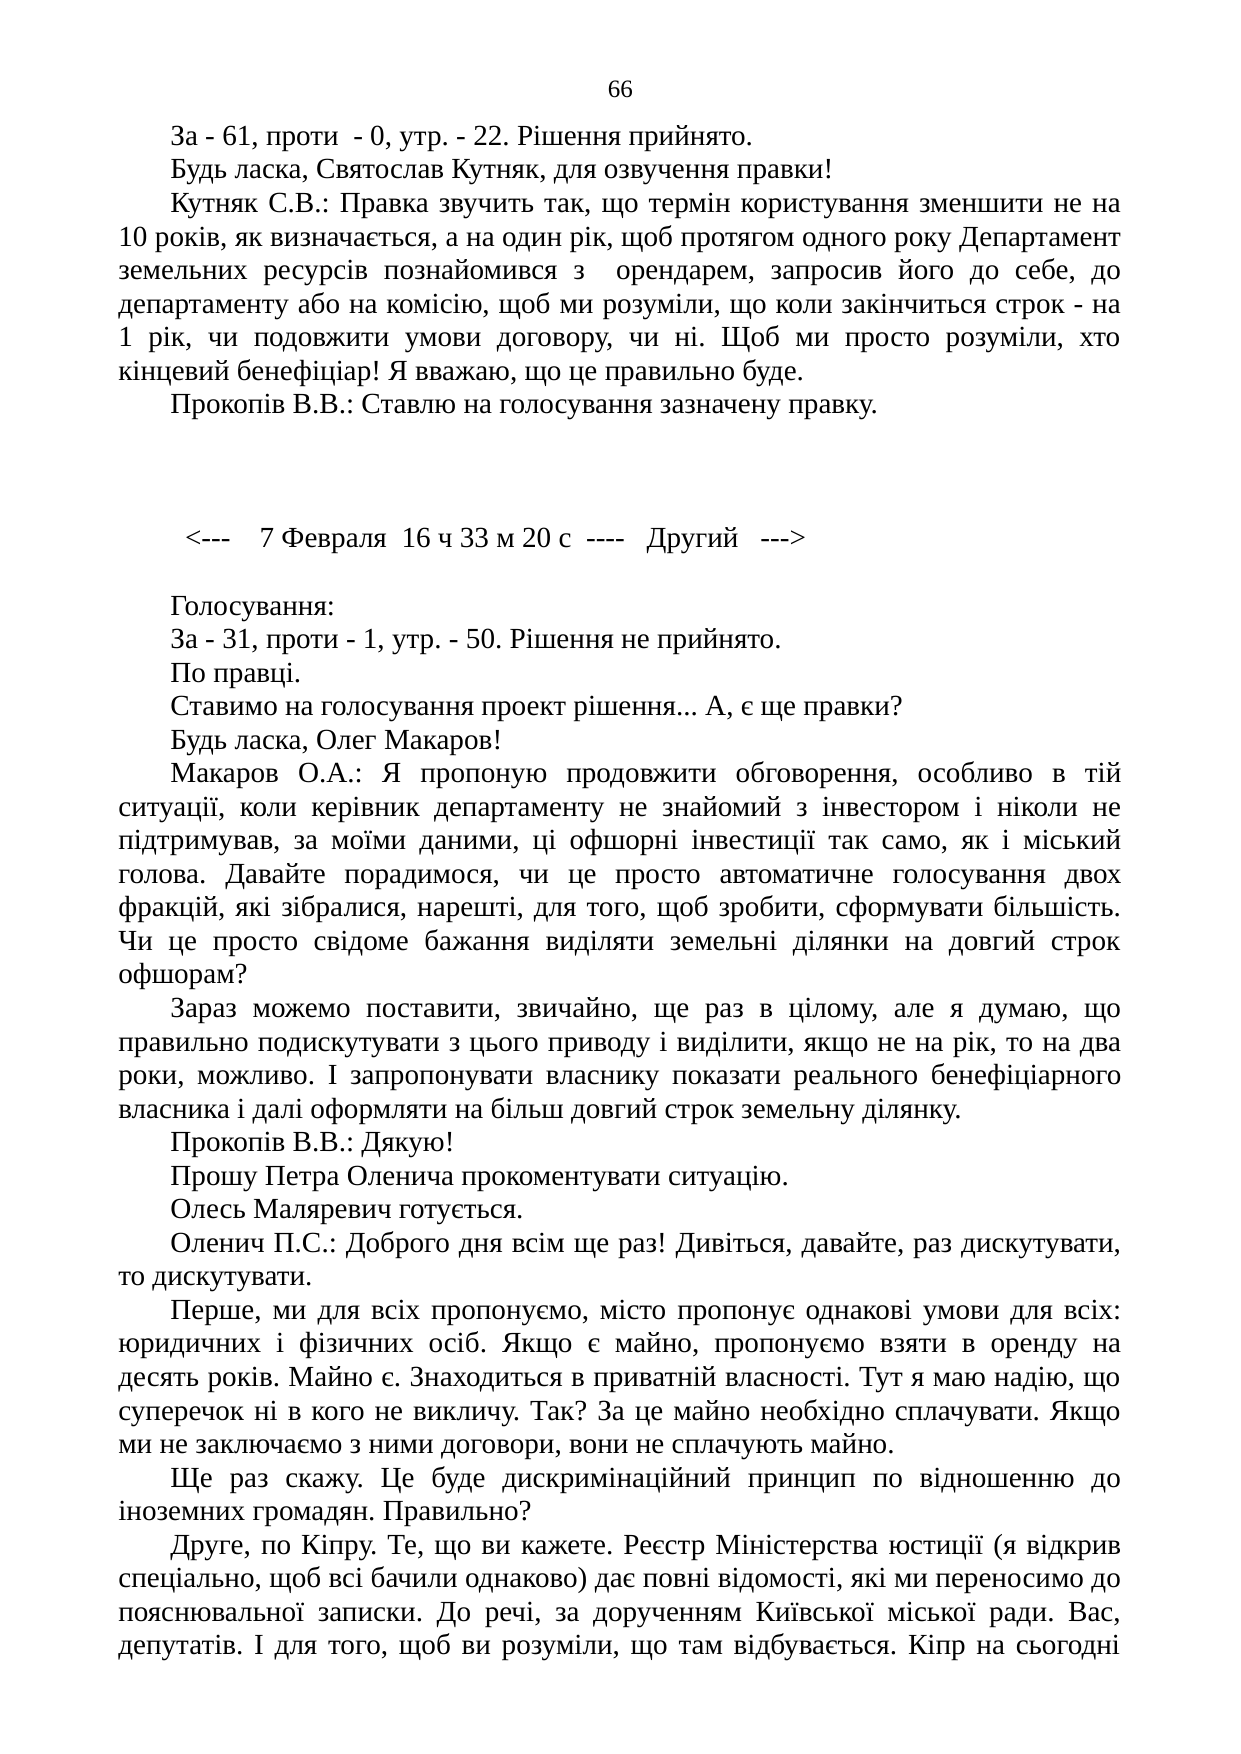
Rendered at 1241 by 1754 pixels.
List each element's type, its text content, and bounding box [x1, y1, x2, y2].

text Прошу Петра Оленича прокоментувати ситуацію. [118, 1158, 1122, 1191]
text Ставимо на голосування проект рішення... А, є ще правки? [118, 688, 1122, 722]
text Прокопів В.В.: Дякую! [118, 1124, 1122, 1158]
text Голосування: [118, 588, 1122, 621]
text За - 61, проти - 0, утр. - 22. Рішення прийнято. [118, 118, 1122, 152]
text Ще раз скажу. Це буде дискримінаційний принцип по відношенню до іноземних громадян. Правильно? [118, 1460, 1122, 1527]
text Оленич П.С.: Доброго дня всім ще раз! Дивіться, давайте, раз дискутувати, то дискутувати. [118, 1225, 1122, 1292]
text Олесь Маляревич готується. [118, 1191, 1122, 1225]
text Друге, по Кіпру. Те, що ви кажете. Реєстр Міністерства юстиції (я відкрив спеціально, щоб всі бачили однаково) дає повні відомості, які ми переносимо до пояснювальної записки. До речі, за дорученням Київської міської ради. Вас, депутатів. І для того, щоб ви розуміли, що там відбувається. Кіпр на сьогодні [118, 1527, 1122, 1661]
text Зараз можемо поставити, звичайно, ще раз в цілому, але я думаю, що правильно подискутувати з цього приводу і виділити, якщо не на рік, то на два роки, можливо. І запропонувати власнику показати реального бенефіціарного власника і далі оформляти на більш довгий строк земельну ділянку. [118, 990, 1122, 1124]
text Перше, ми для всіх пропонуємо, місто пропонує однакові умови для всіх: юридичних і фізичних осіб. Якщо є майно, пропонуємо взяти в оренду на десять років. Майно є. Знаходиться в приватній власності. Тут я маю надію, що суперечок ні в кого не викличу. Так? За це майно необхідно сплачувати. Якщо ми не заключаємо з ними договори, вони не сплачують майно. [118, 1292, 1122, 1460]
text <--- 7 Февраля 16 ч 33 м 20 с ---- Другий ---> [118, 521, 1122, 554]
text За - 31, проти - 1, утр. - 50. Рішення не прийнято. [118, 621, 1122, 655]
text Макаров О.А.: Я пропоную продовжити обговорення, особливо в тій ситуації, коли керівник департаменту не знайомий з інвестором і ніколи не підтримував, за моїми даними, ці офшорні інвестиції так само, як і міський голова. Давайте порадимося, чи це просто автоматичне голосування двох фракцій, які зібралися, нарешті, для того, щоб зробити, сформувати більшість. Чи це просто свідоме бажання виділяти земельні ділянки на довгий строк офшорам? [118, 755, 1122, 990]
text Прокопів В.В.: Ставлю на голосування зазначену правку. [118, 386, 1122, 420]
text Будь ласка, Олег Макаров! [118, 722, 1122, 755]
text Кутняк С.В.: Правка звучить так, що термін користування зменшити не на 10 років, як визначається, а на один рік, щоб протягом одного року Департамент земельних ресурсів познайомився з орендарем, запросив його до себе, до департаменту або на комісію, щоб ми розуміли, що коли закінчиться строк - на 1 рік, чи подовжити умови договору, чи ні. Щоб ми просто розуміли, хто кінцевий бенефіціар! Я вважаю, що це правильно буде. [118, 185, 1122, 386]
text По правці. [118, 655, 1122, 688]
text Будь ласка, Святослав Кутняк, для озвучення правки! [118, 152, 1122, 185]
